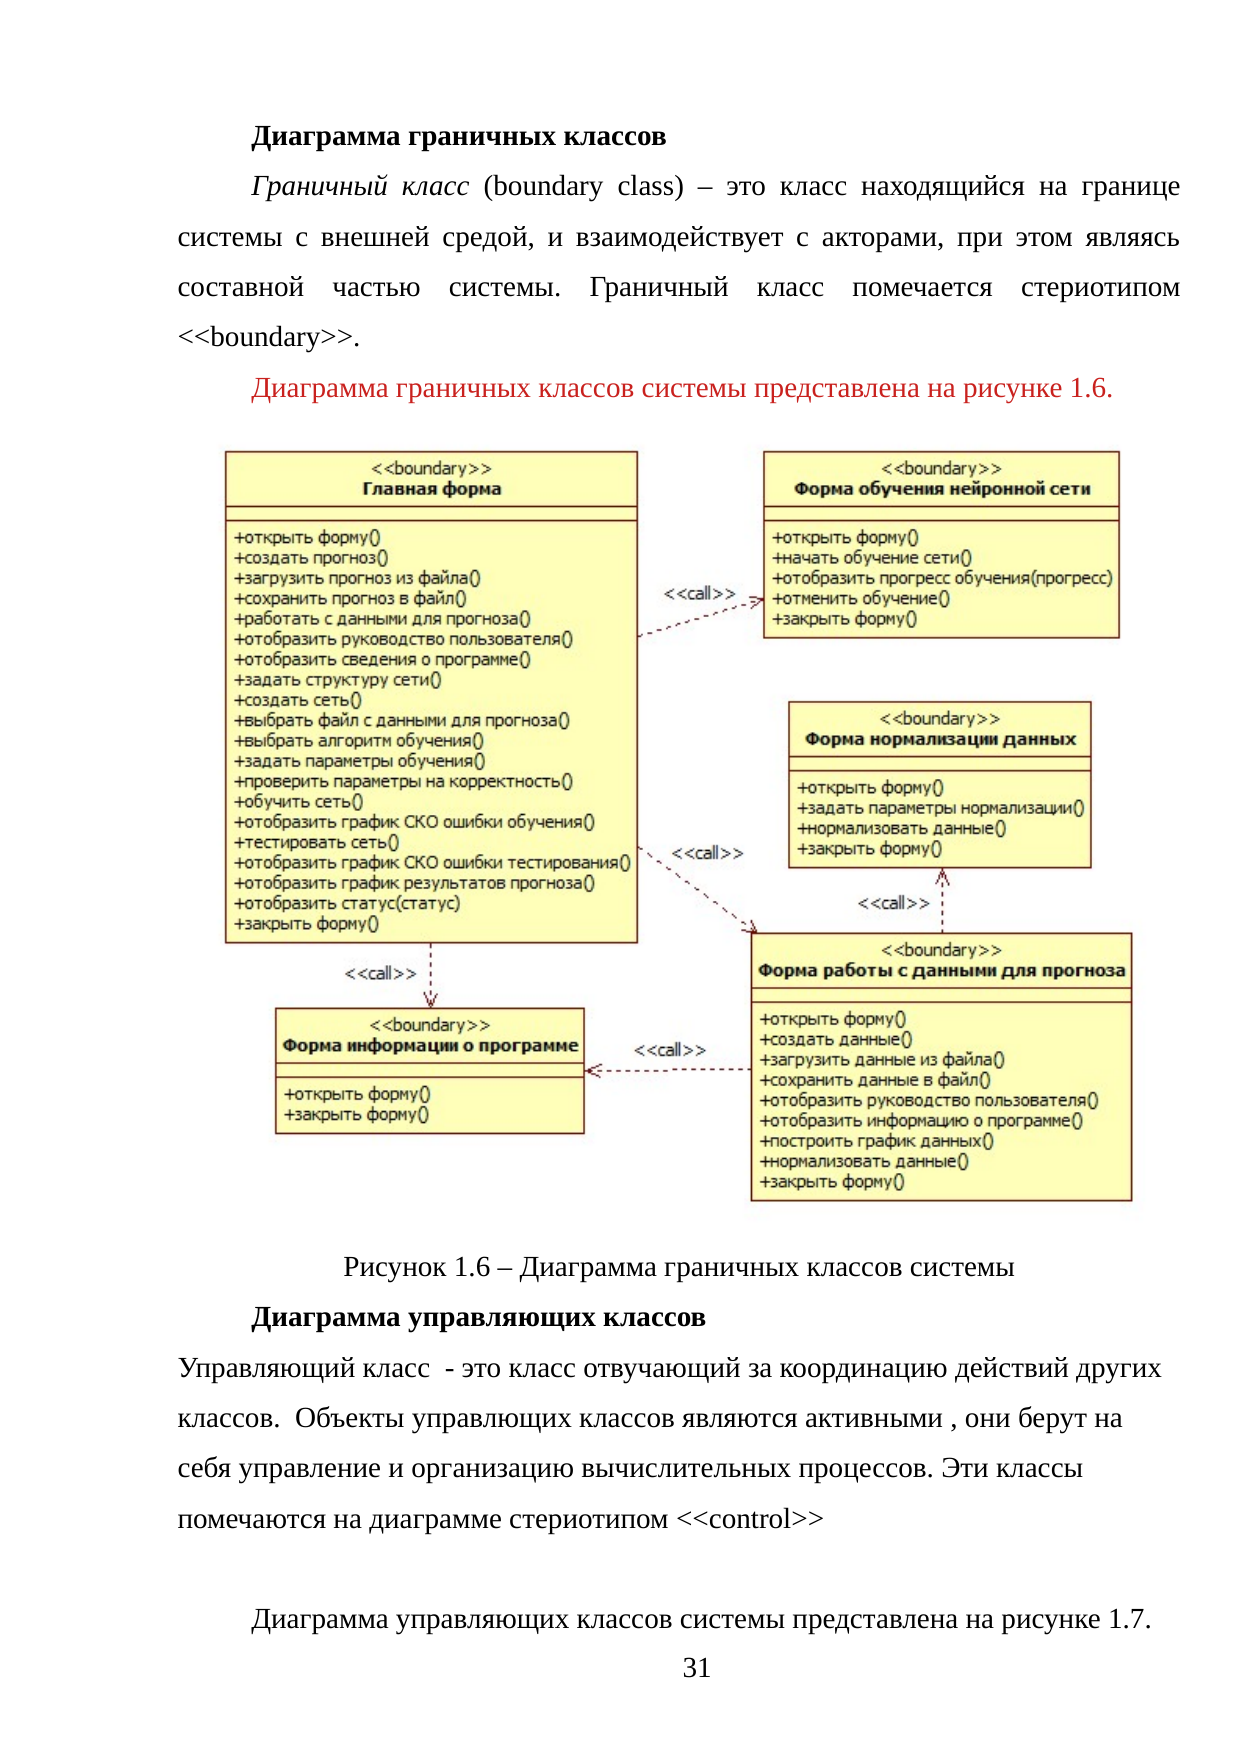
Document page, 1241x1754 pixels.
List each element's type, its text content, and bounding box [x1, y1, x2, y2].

text Диаграмма граничных классов [177, 118, 1181, 152]
text Диаграмма граничных классов системы представлена на рисунке 1.6. [177, 370, 1181, 403]
text Граничный класс (boundary class) – это класс находящийся на границе системы с внешней средой, и взаимодействует с акторами, при этом являясь составной частью системы. Граничный класс помечается стериотипом <<boundary>>. [177, 168, 1181, 353]
text Диаграмма управляющих классов [177, 1299, 1181, 1333]
text Управляющий класс - это класс отвучающий за координацию действий других классов. Объекты управлющих классов являются активными , они берут на себя управление и организацию вычислительных процессов. Эти классы помечаются на диаграмме стериотипом <<control>> [177, 1350, 1181, 1534]
picture [194, 420, 1164, 1233]
text Диаграмма управляющих классов системы представлена на рисунке 1.7. [177, 1601, 1181, 1635]
text Рисунок 1.6 – Диаграмма граничных классов системы [177, 1249, 1181, 1283]
